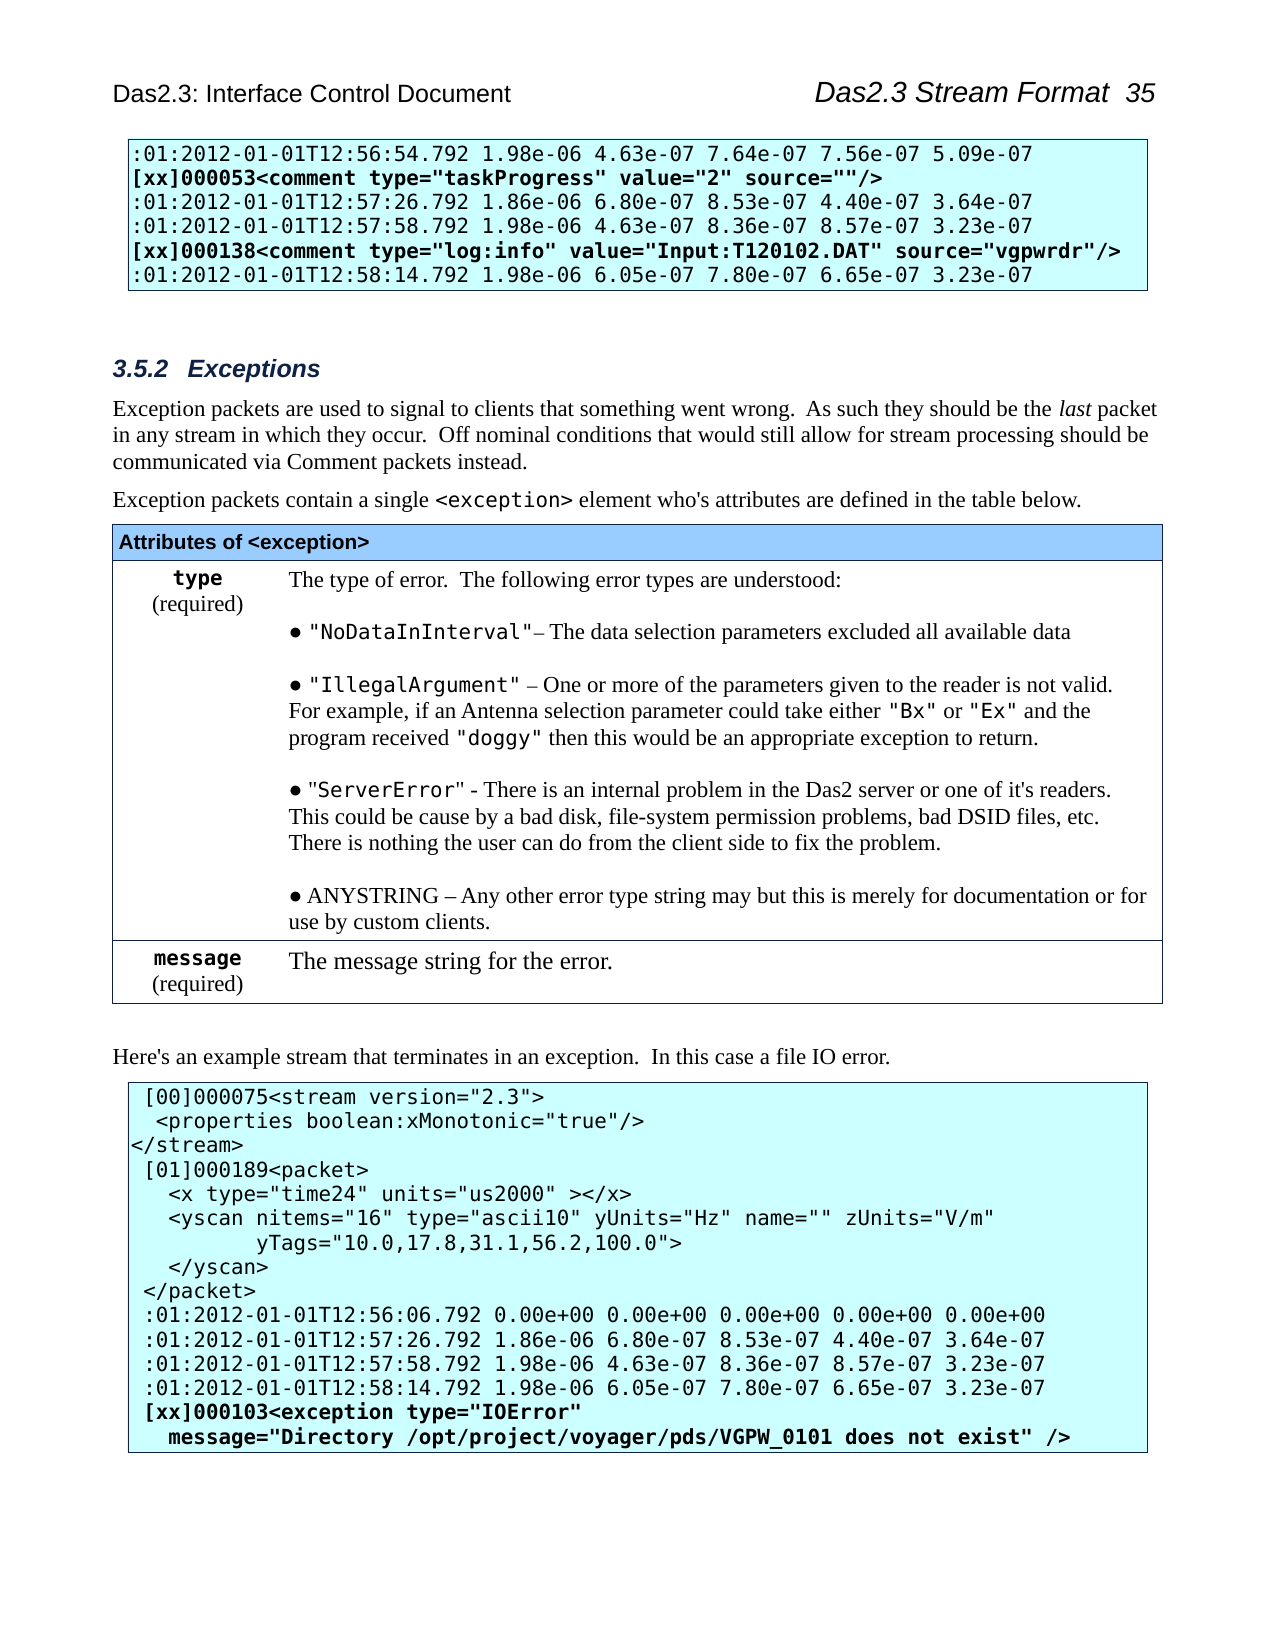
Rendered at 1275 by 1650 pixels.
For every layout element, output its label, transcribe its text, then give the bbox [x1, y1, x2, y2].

text [01]000189<packet> [129, 1154, 1147, 1179]
text yTags="10.0,17.8,31.1,56.2,100.0"> [129, 1227, 1147, 1252]
text :01:2012-01-01T12:57:58.792 1.98e-06 4.63e-07 8.36e-07 8.57e-07 3.23e-07 [129, 211, 1147, 236]
text Exception packets are used to signal to clients that something went wrong. As such they should be the last packet in any stream in which they occur. Off nominal conditions that would still allow for stream processing should be communicated via Comment packets instead. [112, 395, 1162, 474]
text <x type="time24" units="us2000" ></x> [129, 1179, 1147, 1203]
text Exception packets contain a single <exception> element who's attributes are defined in the table below. [112, 486, 1162, 512]
text :01:2012-01-01T12:57:26.792 1.86e-06 6.80e-07 8.53e-07 4.40e-07 3.64e-07 [129, 187, 1147, 211]
text [00]000075<stream version="2.3"> [129, 1083, 1147, 1106]
text [xx]000103<exception type="IOError" [129, 1397, 1147, 1422]
text </packet> [129, 1276, 1147, 1300]
text <properties boolean:xMonotonic="true"/> [129, 1106, 1147, 1130]
table_cell type (required) [113, 561, 283, 940]
text </stream> [129, 1130, 1147, 1154]
text :01:2012-01-01T12:58:14.792 1.98e-06 6.05e-07 7.80e-07 6.65e-07 3.23e-07 [129, 1373, 1147, 1397]
text :01:2012-01-01T12:57:26.792 1.86e-06 6.80e-07 8.53e-07 4.40e-07 3.64e-07 [129, 1324, 1147, 1349]
table_cell The message string for the error. [283, 941, 1162, 1003]
text Here's an example stream that terminates in an exception. In this case a file IO error. [112, 1043, 1162, 1070]
subtitle Exceptions [112, 354, 1162, 382]
text </yscan> [129, 1252, 1147, 1276]
table_cell The type of error. The following error types are understood: ● "NoDataInInterval"– The data selection parameters excluded all available data ● "IllegalArgument" – One or more of the parameters given to the reader is not valid. For example, if an Antenna selection parameter could take either "Bx" or "Ex" and the program received "doggy" then this would be an appropriate exception to return. ● "ServerError" - There is an internal problem in the Das2 server or one of it's readers. This could be cause by a bad disk, file-system permission problems, bad DSID files, etc. There is nothing the user can do from the client side to fix the problem. ● ANYSTRING – Any other error type string may but this is merely for documentation or for use by custom clients. [283, 561, 1162, 940]
text :01:2012-01-01T12:56:54.792 1.98e-06 4.63e-07 7.64e-07 7.56e-07 5.09e-07 [129, 140, 1147, 163]
text message="Directory /opt/project/voyager/pds/VGPW_0101 does not exist" /> [129, 1422, 1147, 1452]
table_header Attributes of <exception> [113, 525, 1162, 560]
text :01:2012-01-01T12:57:58.792 1.98e-06 4.63e-07 8.36e-07 8.57e-07 3.23e-07 [129, 1349, 1147, 1373]
text <yscan nitems="16" type="ascii10" yUnits="Hz" name="" zUnits="V/m" [129, 1203, 1147, 1227]
text [xx]000138<comment type="log:info" value="Input:T120102.DAT" source="vgpwrdr"/> [129, 236, 1147, 260]
table_cell message (required) [113, 941, 283, 1003]
text [xx]000053<comment type="taskProgress" value="2" source=""/> [129, 163, 1147, 187]
text :01:2012-01-01T12:56:06.792 0.00e+00 0.00e+00 0.00e+00 0.00e+00 0.00e+00 [129, 1300, 1147, 1324]
text :01:2012-01-01T12:58:14.792 1.98e-06 6.05e-07 7.80e-07 6.65e-07 3.23e-07 [129, 260, 1147, 290]
